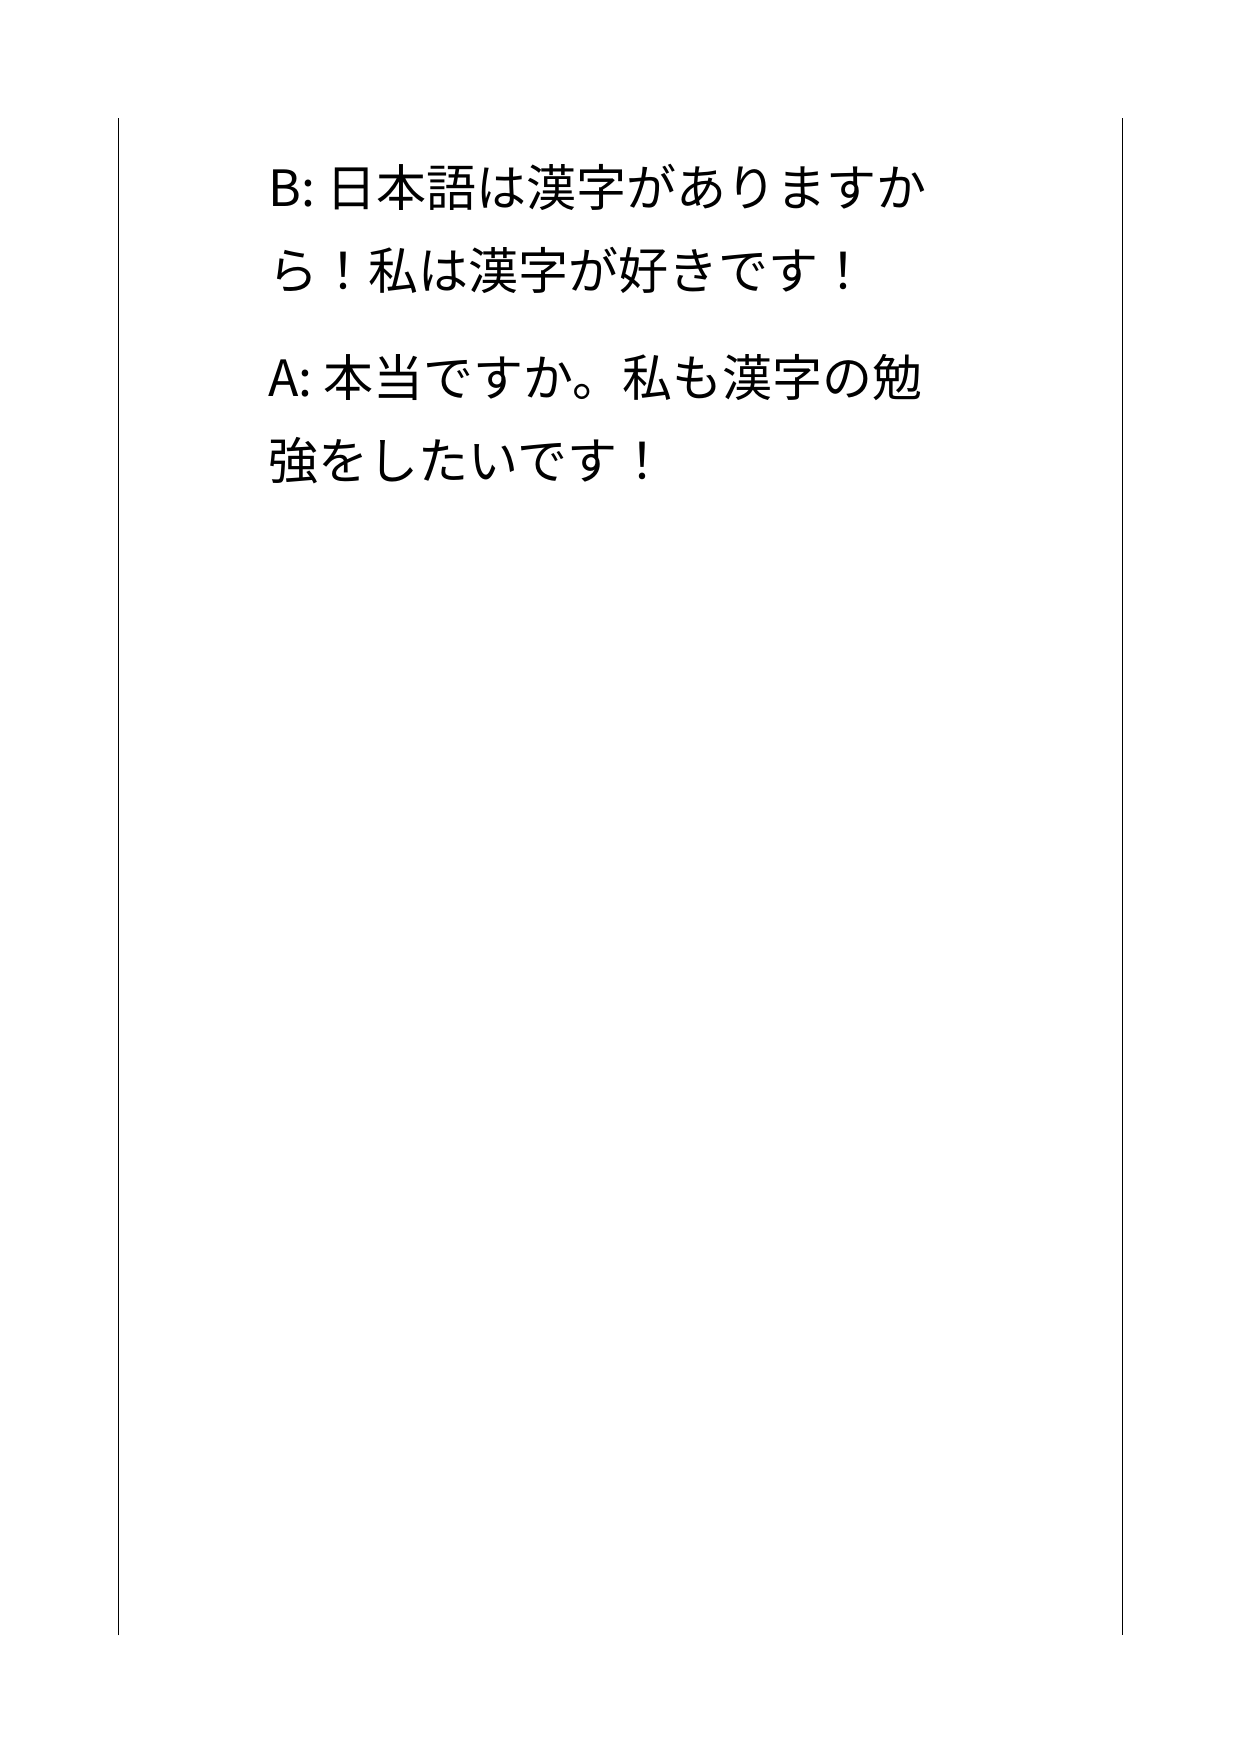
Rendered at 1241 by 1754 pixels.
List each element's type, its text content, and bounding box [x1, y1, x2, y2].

text B: 日本語は漢字がありますから！私は漢字が好きです！ [268, 148, 972, 304]
text A: 本当ですか。私も漢字の勉強をしたいです！ [268, 338, 972, 494]
